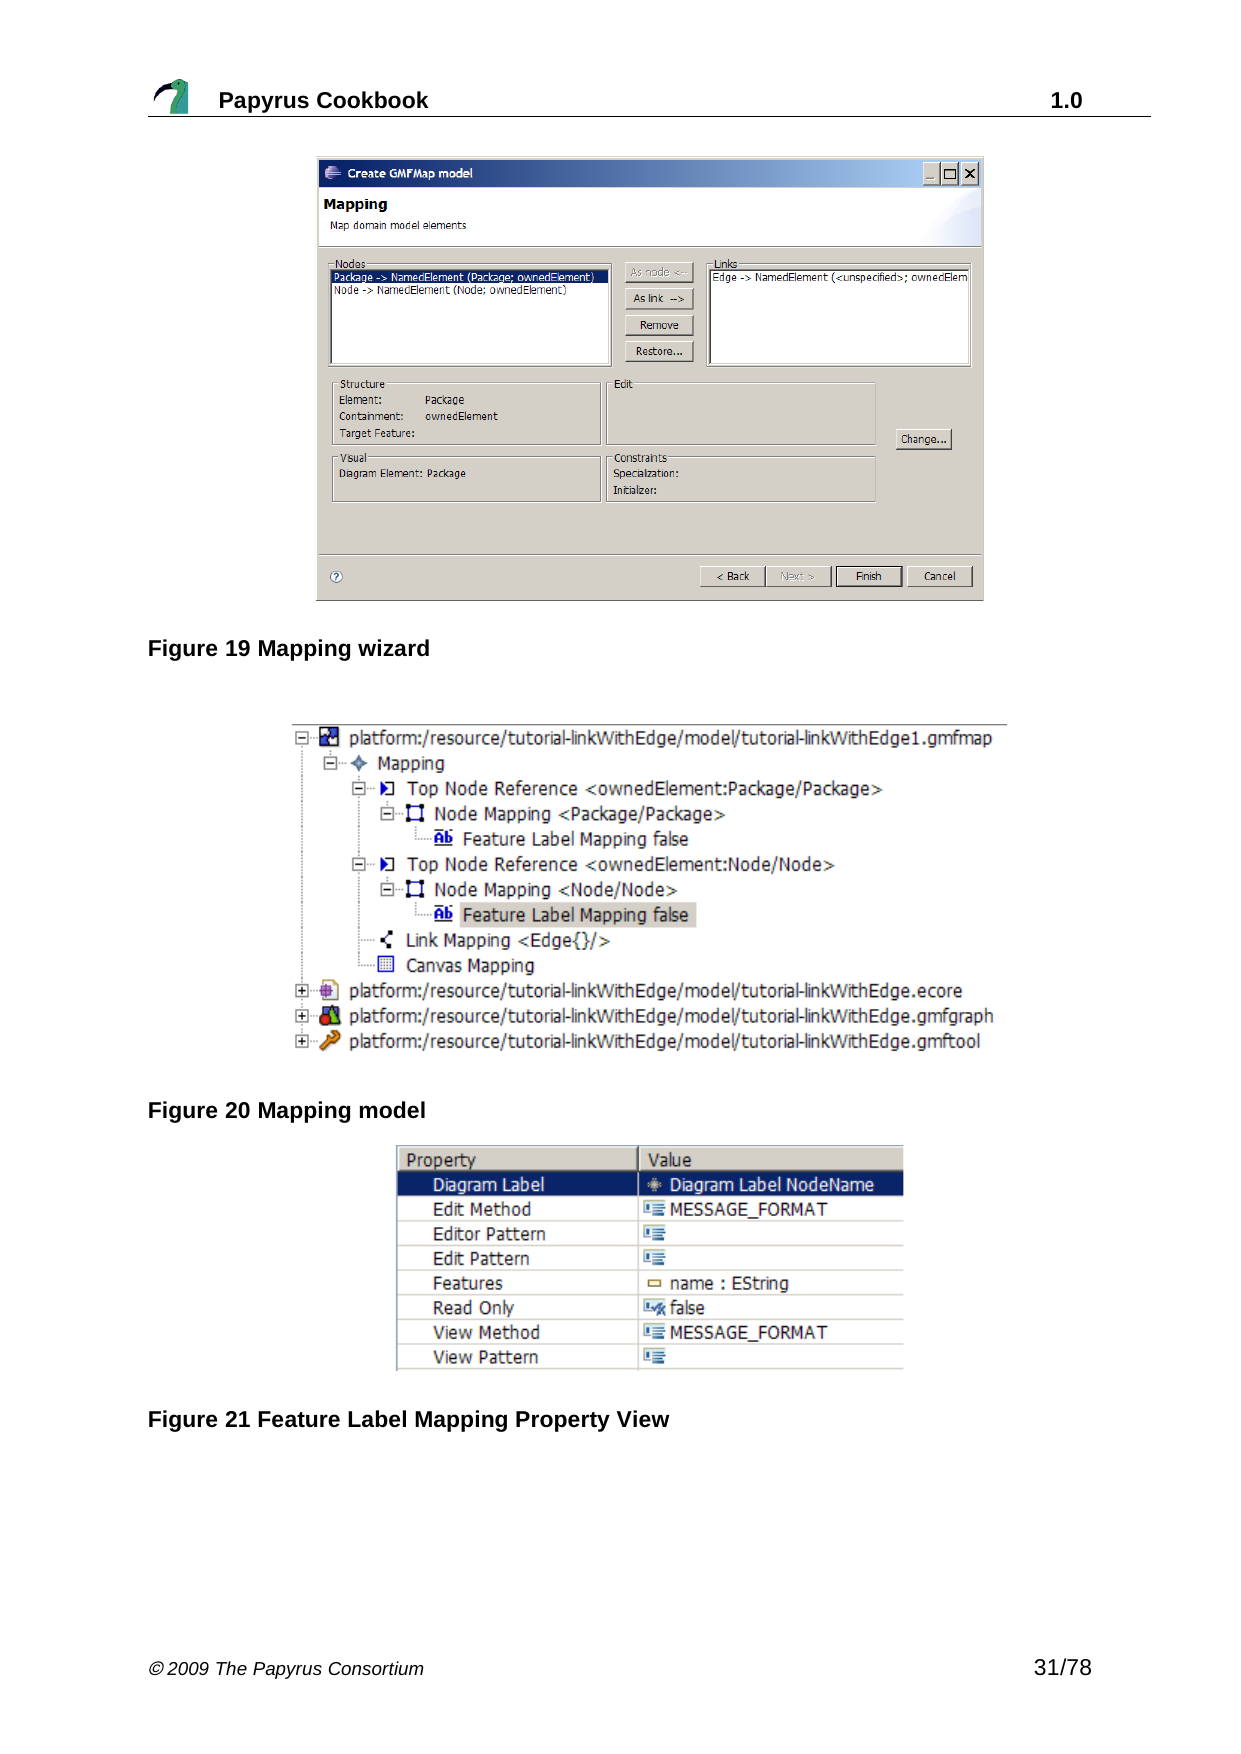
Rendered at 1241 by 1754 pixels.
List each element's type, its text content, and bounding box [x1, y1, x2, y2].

picture [153, 79, 189, 114]
text Figure 19 Mapping wizard [148, 634, 1151, 661]
text Figure 21 Feature Label Mapping Property View [148, 1405, 1151, 1432]
picture [395, 1145, 904, 1371]
picture [291, 724, 1008, 1063]
picture [315, 156, 984, 601]
text Figure 20 Mapping model [148, 1097, 1151, 1124]
